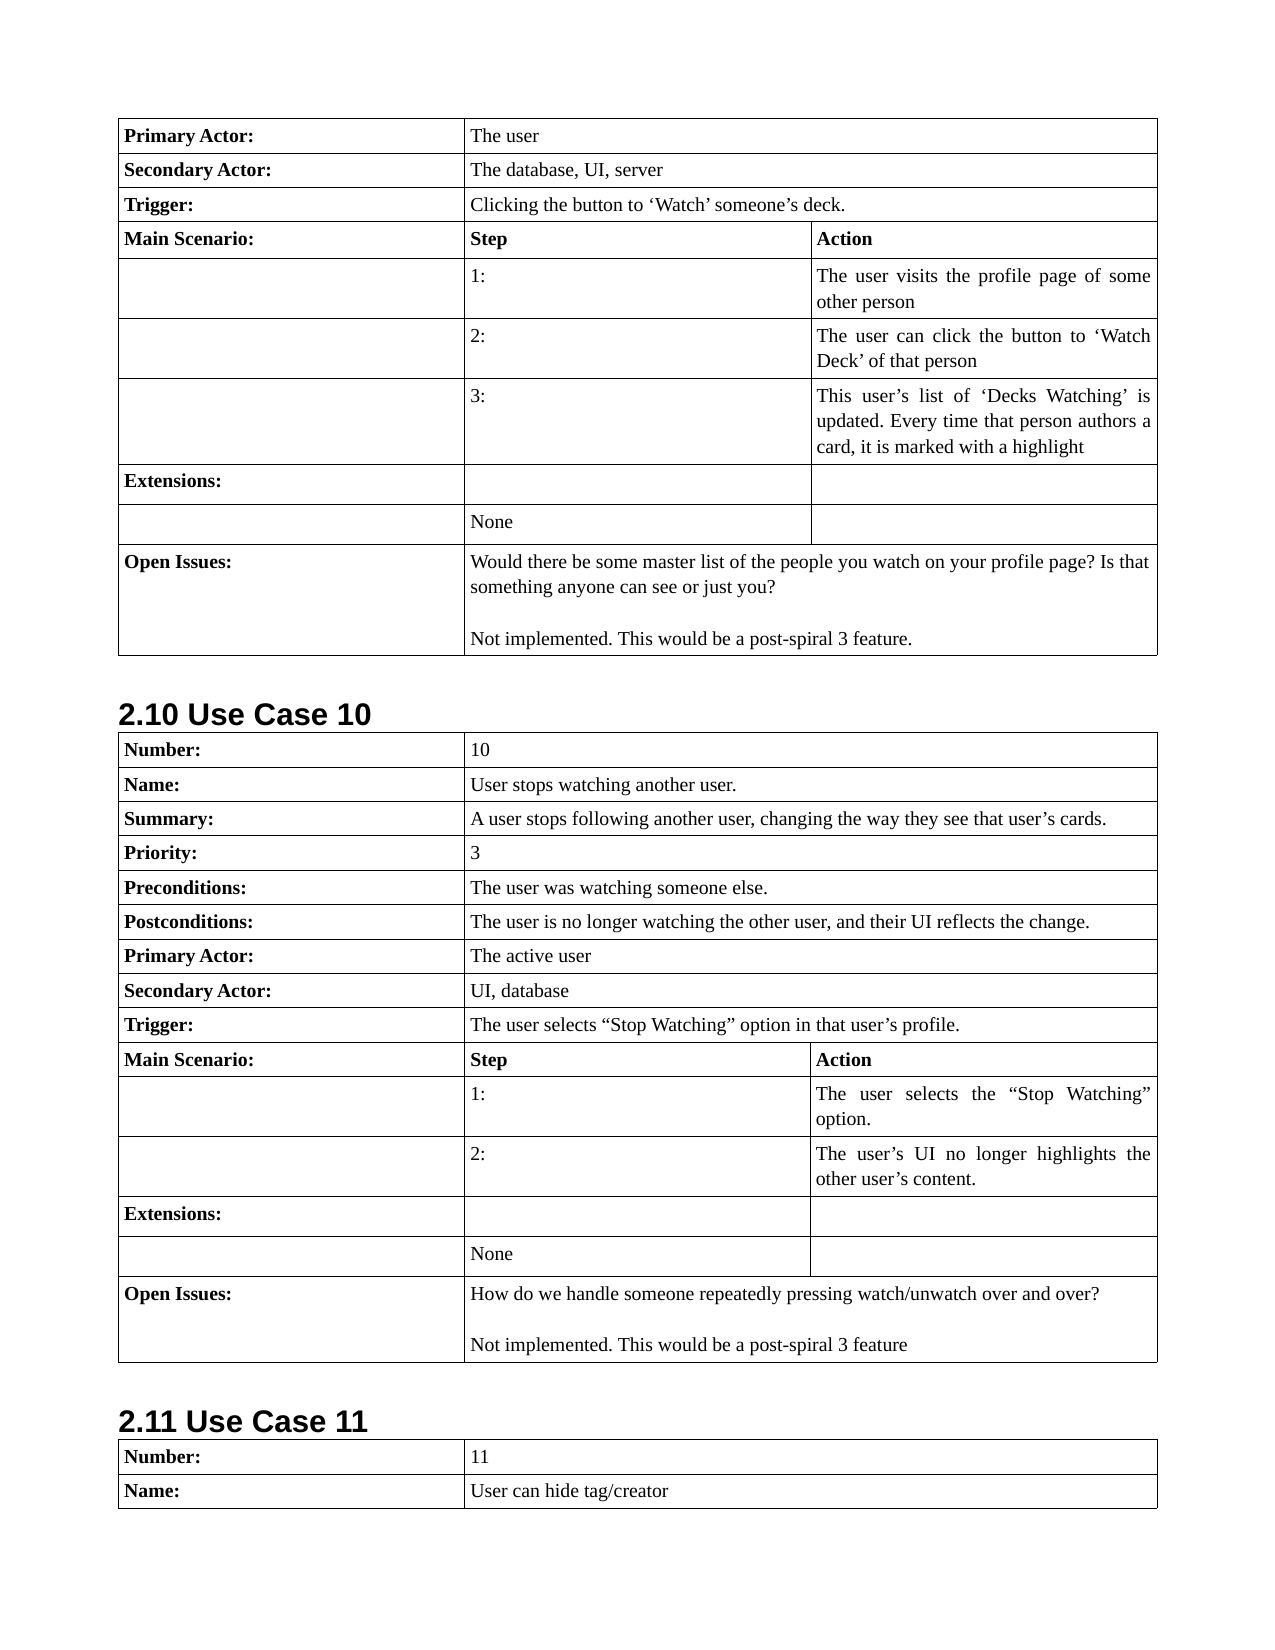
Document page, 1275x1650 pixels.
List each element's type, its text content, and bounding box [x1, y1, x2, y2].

table_header Number: [119, 1440, 464, 1473]
table_cell Action [812, 222, 1157, 258]
table_cell [119, 319, 464, 378]
table_cell [119, 1237, 464, 1276]
table_cell Summary: [119, 802, 464, 835]
table_cell [812, 465, 1157, 504]
table_cell Extensions: [119, 465, 464, 504]
table_cell How do we handle someone repeatedly pressing watch/unwatch over and over? Not implemented. This would be a post-spiral 3 feature [465, 1277, 1157, 1362]
table_cell Preconditions: [119, 871, 464, 904]
text 2.11 Use Case 11 [118, 1403, 1157, 1439]
table_cell Trigger: [119, 188, 464, 221]
table_cell [465, 465, 811, 504]
table_cell The user selects “Stop Watching” option in that user’s profile. [465, 1008, 1157, 1042]
table_cell 3 [465, 836, 1157, 870]
table_cell 3: [465, 379, 811, 463]
table_cell [465, 1197, 810, 1236]
table_cell Action [811, 1043, 1157, 1076]
table_cell User stops watching another user. [465, 768, 1157, 801]
table_cell Clicking the button to ‘Watch’ someone’s deck. [465, 188, 1157, 221]
table_cell None [465, 1237, 810, 1276]
table_cell Would there be some master list of the people you watch on your profile page? Is that something anyone can see or just you? Not implemented. This would be a post-spiral 3 feature. [465, 545, 1157, 655]
table_header 11 [465, 1440, 1157, 1473]
table_cell Open Issues: [119, 1277, 464, 1362]
table_cell 1: [465, 1077, 810, 1136]
table_cell Priority: [119, 836, 464, 870]
text 2.10 Use Case 10 [118, 696, 1157, 732]
table_cell Main Scenario: [119, 222, 464, 258]
table_cell Primary Actor: [119, 119, 464, 152]
table_cell User can hide tag/creator [465, 1475, 1157, 1508]
table_cell Main Scenario: [119, 1043, 464, 1076]
table_cell [811, 1197, 1157, 1236]
table_cell This user’s list of ‘Decks Watching’ is updated. Every time that person authors a card, it is marked with a highlight [812, 379, 1157, 463]
table_cell Name: [119, 768, 464, 801]
table_cell A user stops following another user, changing the way they see that user’s cards. [465, 802, 1157, 835]
table_cell [119, 1077, 464, 1136]
table_cell [119, 259, 464, 318]
table_cell UI, database [465, 974, 1157, 1007]
table_cell [811, 1237, 1157, 1276]
table_cell The user [465, 119, 1157, 152]
table_cell The database, UI, server [465, 154, 1157, 187]
table_cell The user’s UI no longer highlights the other user’s content. [811, 1137, 1157, 1196]
table_cell Open Issues: [119, 545, 464, 655]
table_cell Step [465, 1043, 810, 1076]
table_cell Trigger: [119, 1008, 464, 1042]
table_cell 2: [465, 1137, 810, 1196]
table_cell 2: [465, 319, 811, 378]
table_cell [119, 379, 464, 463]
table_cell The user is no longer watching the other user, and their UI reflects the change. [465, 905, 1157, 938]
table_cell The active user [465, 940, 1157, 973]
table_cell Name: [119, 1475, 464, 1508]
table_cell The user can click the button to ‘Watch Deck’ of that person [812, 319, 1157, 378]
table_cell [119, 505, 464, 544]
table_cell Primary Actor: [119, 940, 464, 973]
table_cell Secondary Actor: [119, 154, 464, 187]
table_cell The user visits the profile page of some other person [812, 259, 1157, 318]
table_cell The user selects the “Stop Watching” option. [811, 1077, 1157, 1136]
table_cell Extensions: [119, 1197, 464, 1236]
table_cell 1: [465, 259, 811, 318]
table_cell Postconditions: [119, 905, 464, 938]
table_header Number: [119, 733, 464, 767]
table_header 10 [465, 733, 1157, 767]
table_cell [812, 505, 1157, 544]
table_cell Step [465, 222, 811, 258]
table_cell None [465, 505, 811, 544]
table_cell [119, 1137, 464, 1196]
table_cell Secondary Actor: [119, 974, 464, 1007]
table_cell The user was watching someone else. [465, 871, 1157, 904]
